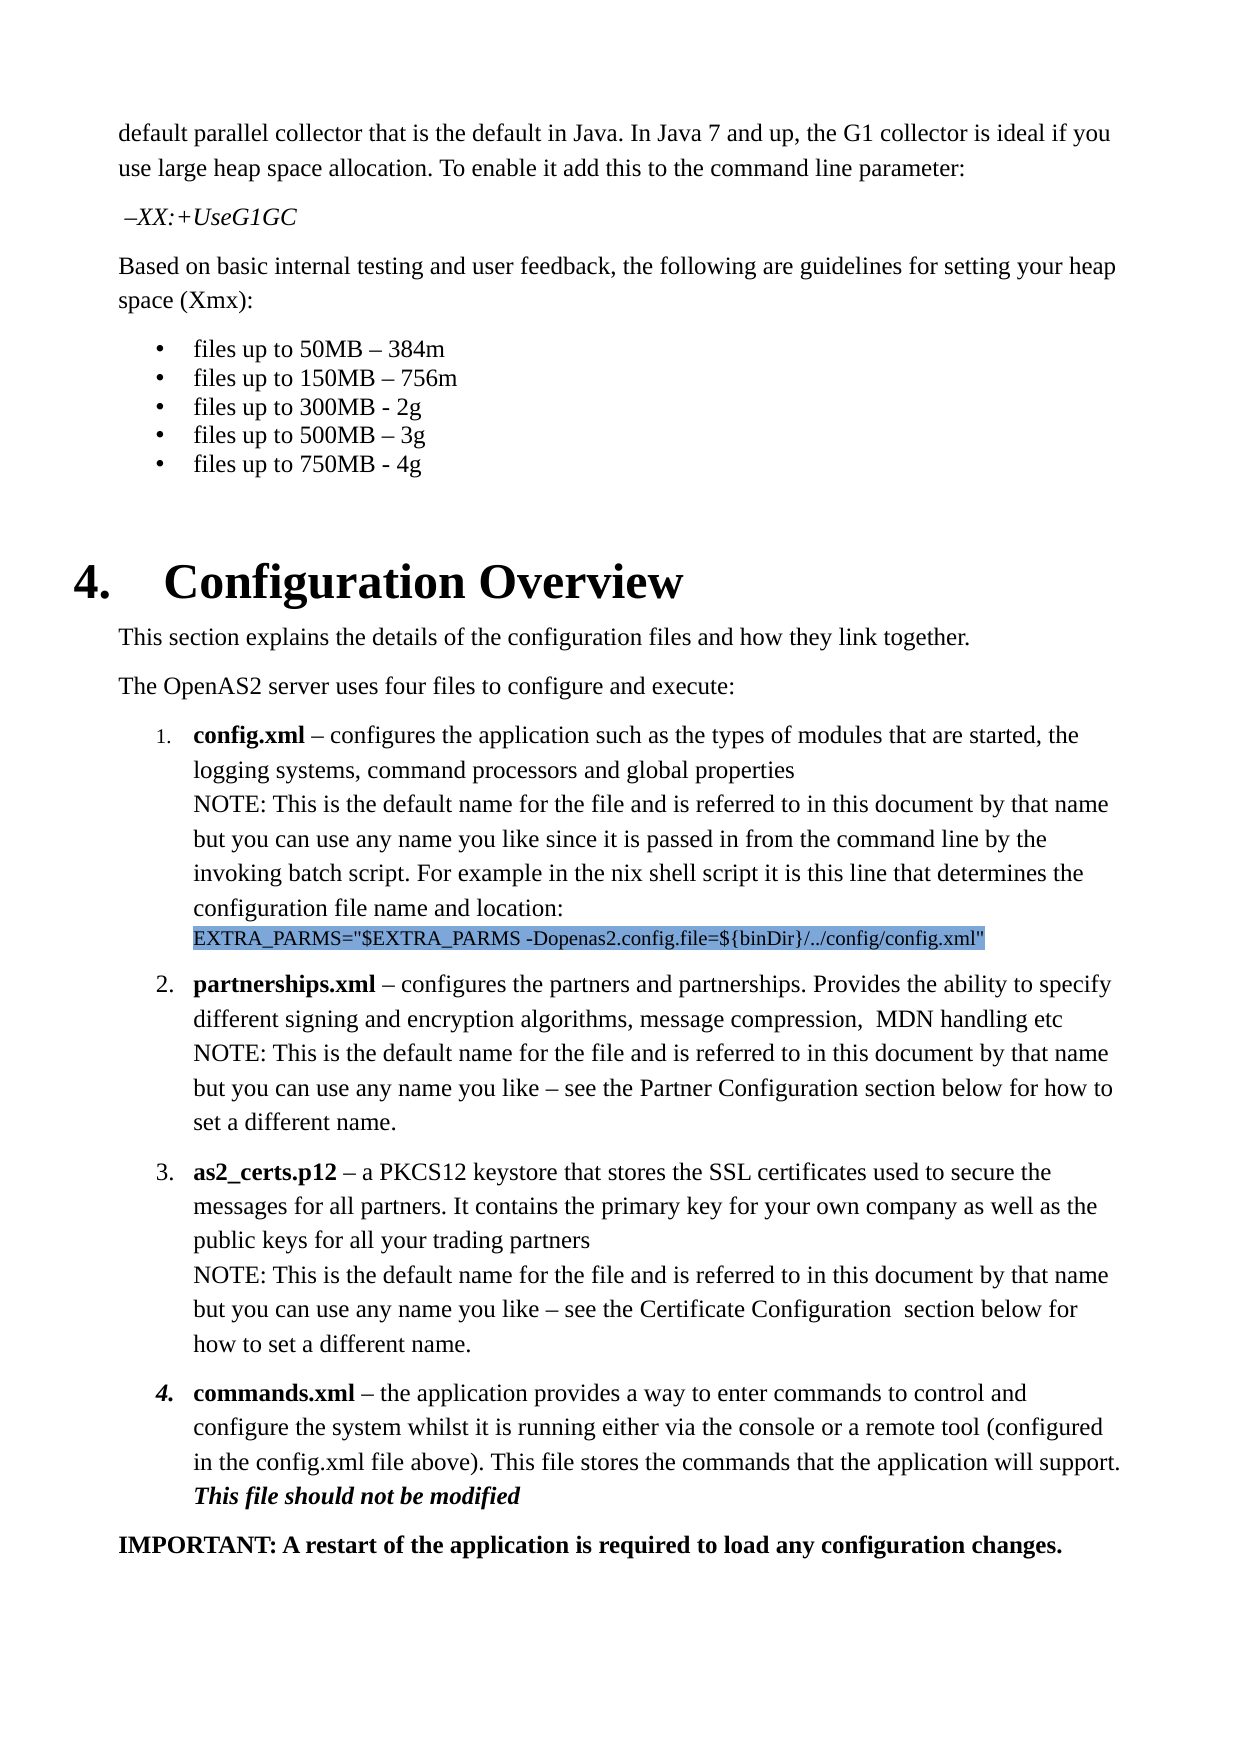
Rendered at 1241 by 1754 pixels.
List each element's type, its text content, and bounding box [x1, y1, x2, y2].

list files up to 50MB – 384m [156, 334, 1122, 363]
list files up to 300MB - 2g [156, 392, 1122, 421]
list config.xml – configures the application such as the types of modules that are started, the logging systems, command processors and global properties NOTE: This is the default name for the file and is referred to in this document by that name but you can use any name you like since it is passed in from the command line by the invoking batch script. For example in the nix shell script it is this line that determines the configuration file name and location: EXTRA_PARMS="$EXTRA_PARMS -Dopenas2.config.file=${binDir}/../config/config.xml" [156, 720, 1122, 950]
subtitle Configuration Overview [73, 552, 1122, 609]
text The OpenAS2 server uses four files to configure and execute: [118, 671, 1122, 700]
list commands.xml – the application provides a way to enter commands to control and configure the system whilst it is running either via the console or a remote tool (configured in the config.xml file above). This file stores the commands that the application will support. This file should not be modified [156, 1378, 1122, 1510]
text default parallel collector that is the default in Java. In Java 7 and up, the G1 collector is ideal if you use large heap space allocation. To enable it add this to the command line parameter: [118, 118, 1122, 181]
text Based on basic internal testing and user feedback, the following are guidelines for setting your heap space (Xmx): [118, 251, 1122, 314]
list partnerships.xml – configures the partners and partnerships. Provides the ability to specify different signing and encryption algorithms, message compression, MDN handling etc NOTE: This is the default name for the file and is referred to in this document by that name but you can use any name you like – see the Partner Configuration section below for how to set a different name. [156, 969, 1122, 1136]
list files up to 750MB - 4g [156, 449, 1122, 478]
text This section explains the details of the configuration files and how they link together. [118, 622, 1122, 651]
text –XX:+UseG1GC [118, 202, 1122, 230]
list as2_certs.p12 – a PKCS12 keystore that stores the SSL certificates used to secure the messages for all partners. It contains the primary key for your own company as well as the public keys for all your trading partners NOTE: This is the default name for the file and is referred to in this document by that name but you can use any name you like – see the Certificate Configuration section below for how to set a different name. [156, 1157, 1122, 1358]
text IMPORTANT: A restart of the application is required to load any configuration changes. [118, 1531, 1122, 1559]
list files up to 500MB – 3g [156, 421, 1122, 449]
list files up to 150MB – 756m [156, 363, 1122, 392]
